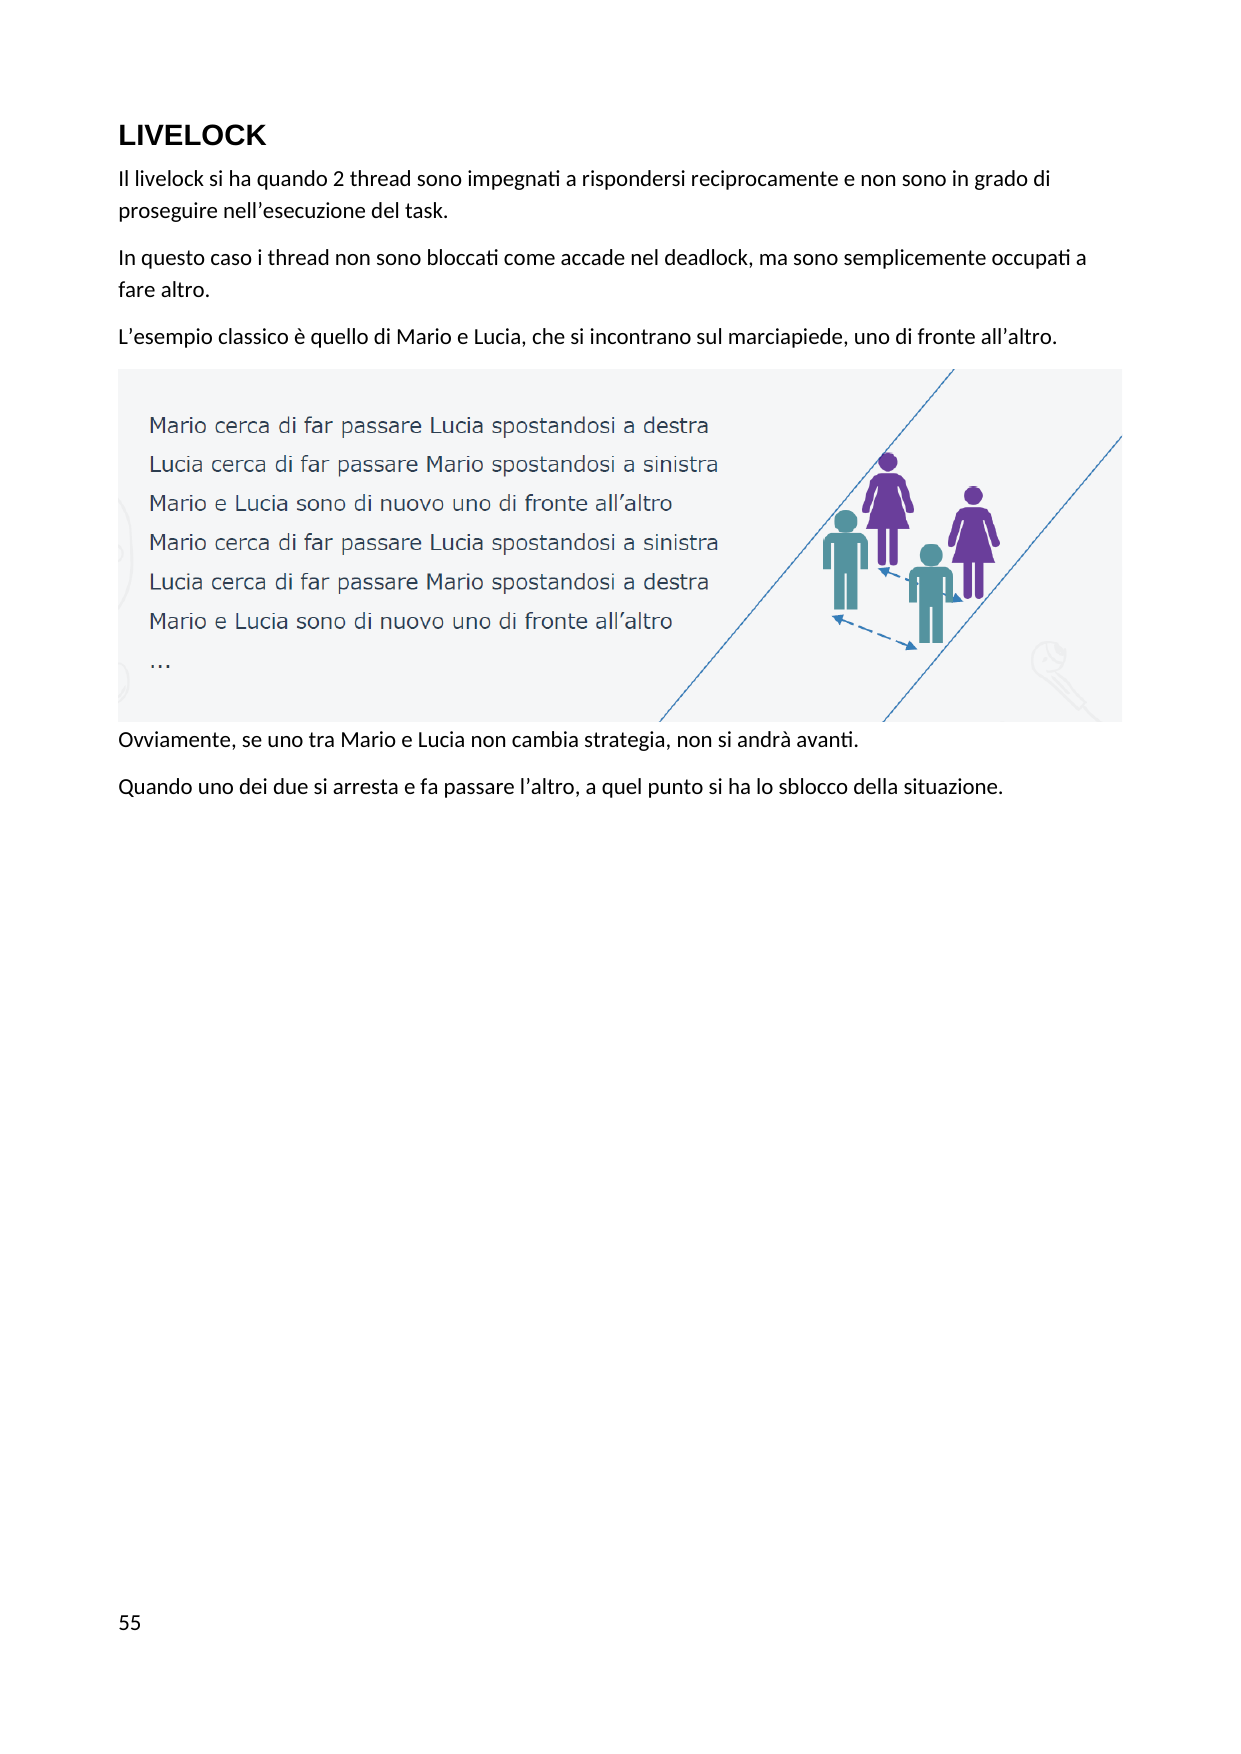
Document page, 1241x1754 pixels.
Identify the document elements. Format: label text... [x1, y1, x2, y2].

subtitle LIVELOCK [118, 118, 1122, 152]
picture [118, 369, 1123, 722]
text Il livelock si ha quando 2 thread sono impegnati a rispondersi reciprocamente e non sono in grado di proseguire nell’esecuzione del task. [118, 164, 1122, 224]
text Quando uno dei due si arresta e fa passare l’altro, a quel punto si ha lo sblocco della situazione. [118, 772, 1122, 800]
text In questo caso i thread non sono bloccati come accade nel deadlock, ma sono semplicemente occupati a fare altro. [118, 243, 1122, 303]
text Ovviamente, se uno tra Mario e Lucia non cambia strategia, non si andrà avanti. [118, 722, 1122, 754]
text L’esempio classico è quello di Mario e Lucia, che si incontrano sul marciapiede, uno di fronte all’altro. [118, 322, 1122, 350]
